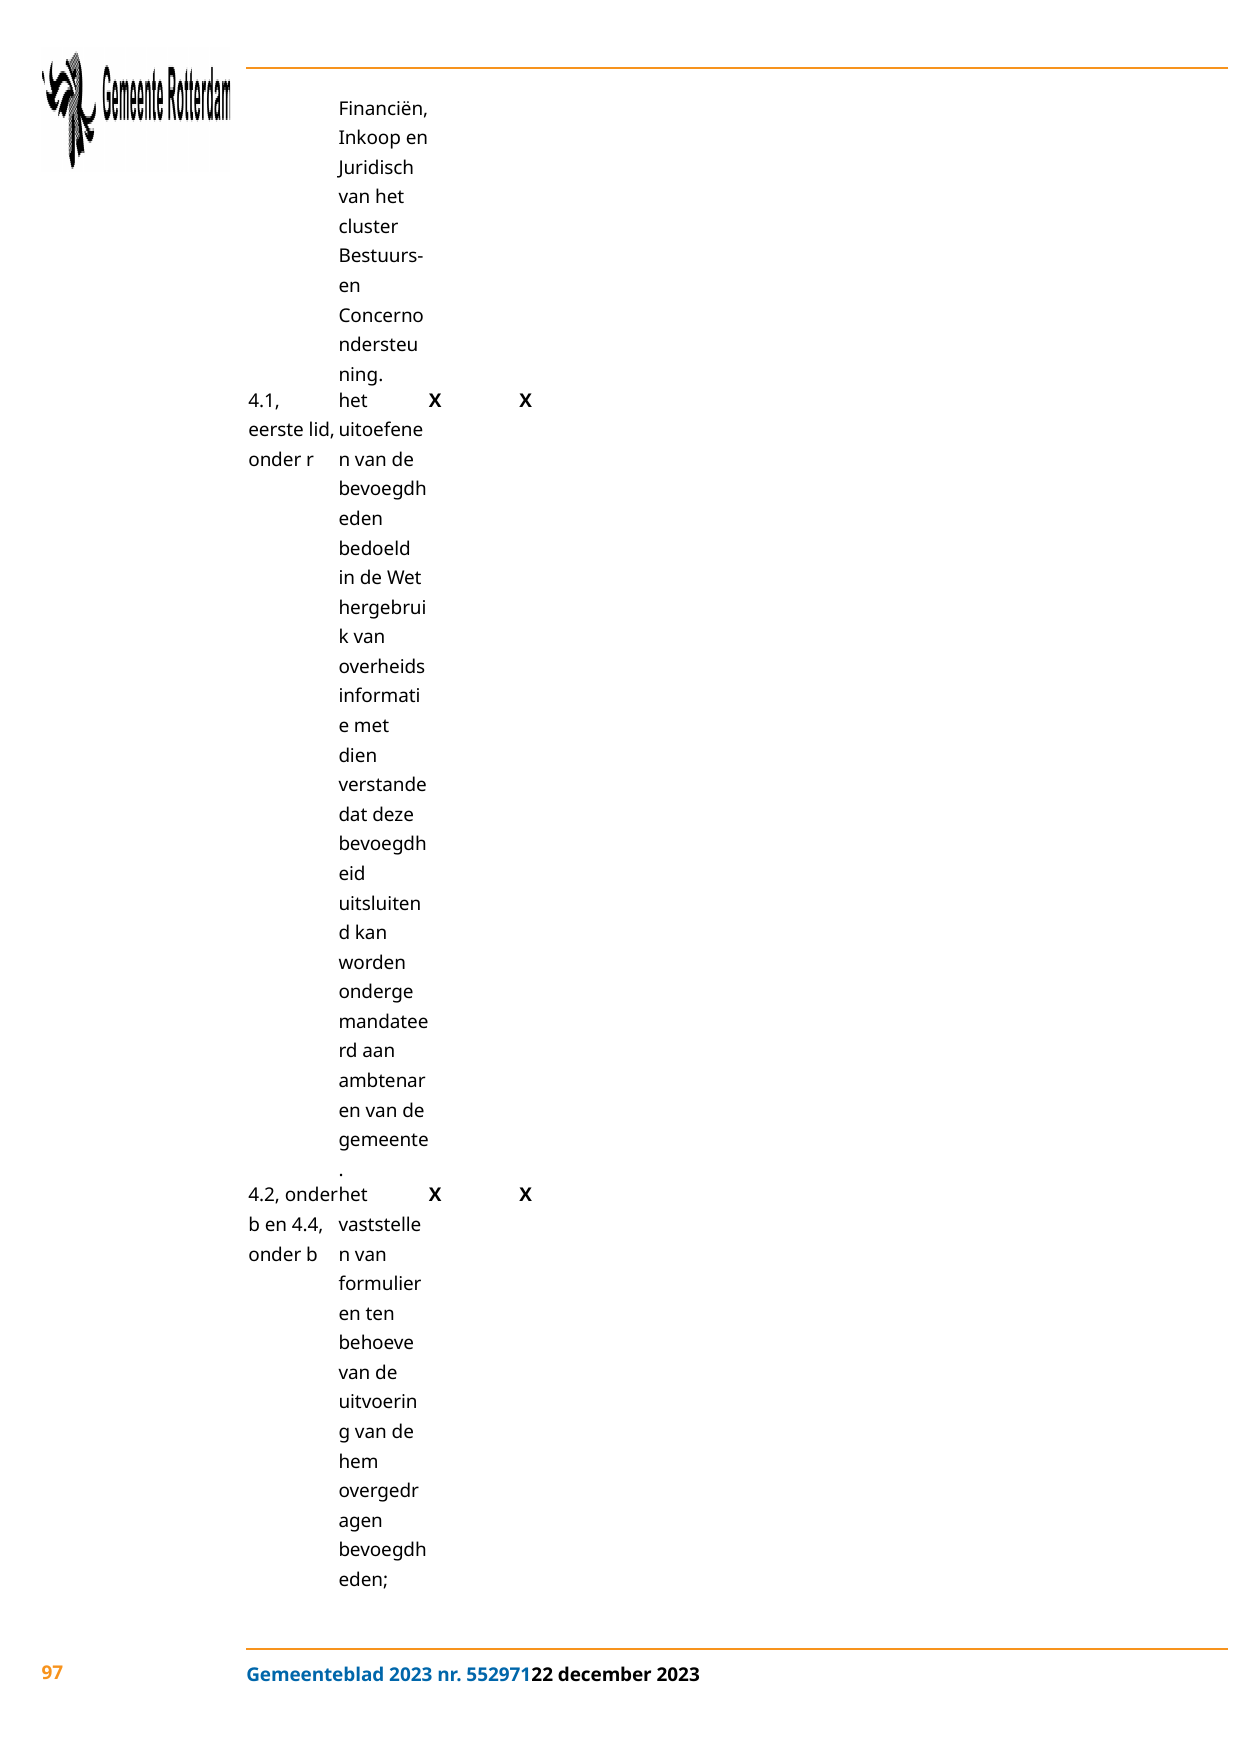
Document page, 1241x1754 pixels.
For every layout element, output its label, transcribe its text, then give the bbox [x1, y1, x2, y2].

table_cell X [519, 1182, 609, 1592]
table_cell [609, 1182, 700, 1592]
picture [41, 47, 231, 172]
table_cell [971, 387, 1061, 1182]
table_cell het vaststellen van formulieren ten behoeve van de uitvoering van de hem overgedragen bevoegdheden; [338, 1182, 429, 1592]
table_cell [700, 387, 790, 1182]
table_cell [609, 387, 700, 1182]
table_cell [700, 95, 790, 387]
table_cell X [429, 387, 519, 1182]
table_cell [609, 95, 700, 387]
table_cell [790, 387, 881, 1182]
table_cell [1061, 387, 1152, 1182]
table_cell X [519, 387, 609, 1182]
table_cell X [429, 1182, 519, 1592]
table_cell [790, 1182, 881, 1592]
table_cell [971, 95, 1061, 387]
table_cell [519, 95, 609, 387]
table_cell 4.1, eerste lid, onder r [248, 387, 338, 1182]
table_cell 4.2, onder b en 4.4, onder b [248, 1182, 338, 1592]
table_cell [881, 387, 971, 1182]
table_cell [429, 95, 519, 387]
table_cell [790, 95, 881, 387]
table_cell [881, 1182, 971, 1592]
table_cell [971, 1182, 1061, 1592]
table_cell [881, 95, 971, 387]
table_cell het uitoefenen van de bevoegdheden bedoeld in de Wet hergebruik van overheidsinformatie met dien verstande dat deze bevoegdheid uitsluitend kan worden ondergemandateerd aan ambtenaren van de gemeente. [338, 387, 429, 1182]
table_cell [1061, 95, 1152, 387]
table_cell [248, 95, 338, 387]
table_cell Financiën, Inkoop en Juridisch van het cluster Bestuurs- en Concernondersteuning. [338, 95, 429, 387]
table_cell [700, 1182, 790, 1592]
table_cell [1061, 1182, 1152, 1592]
